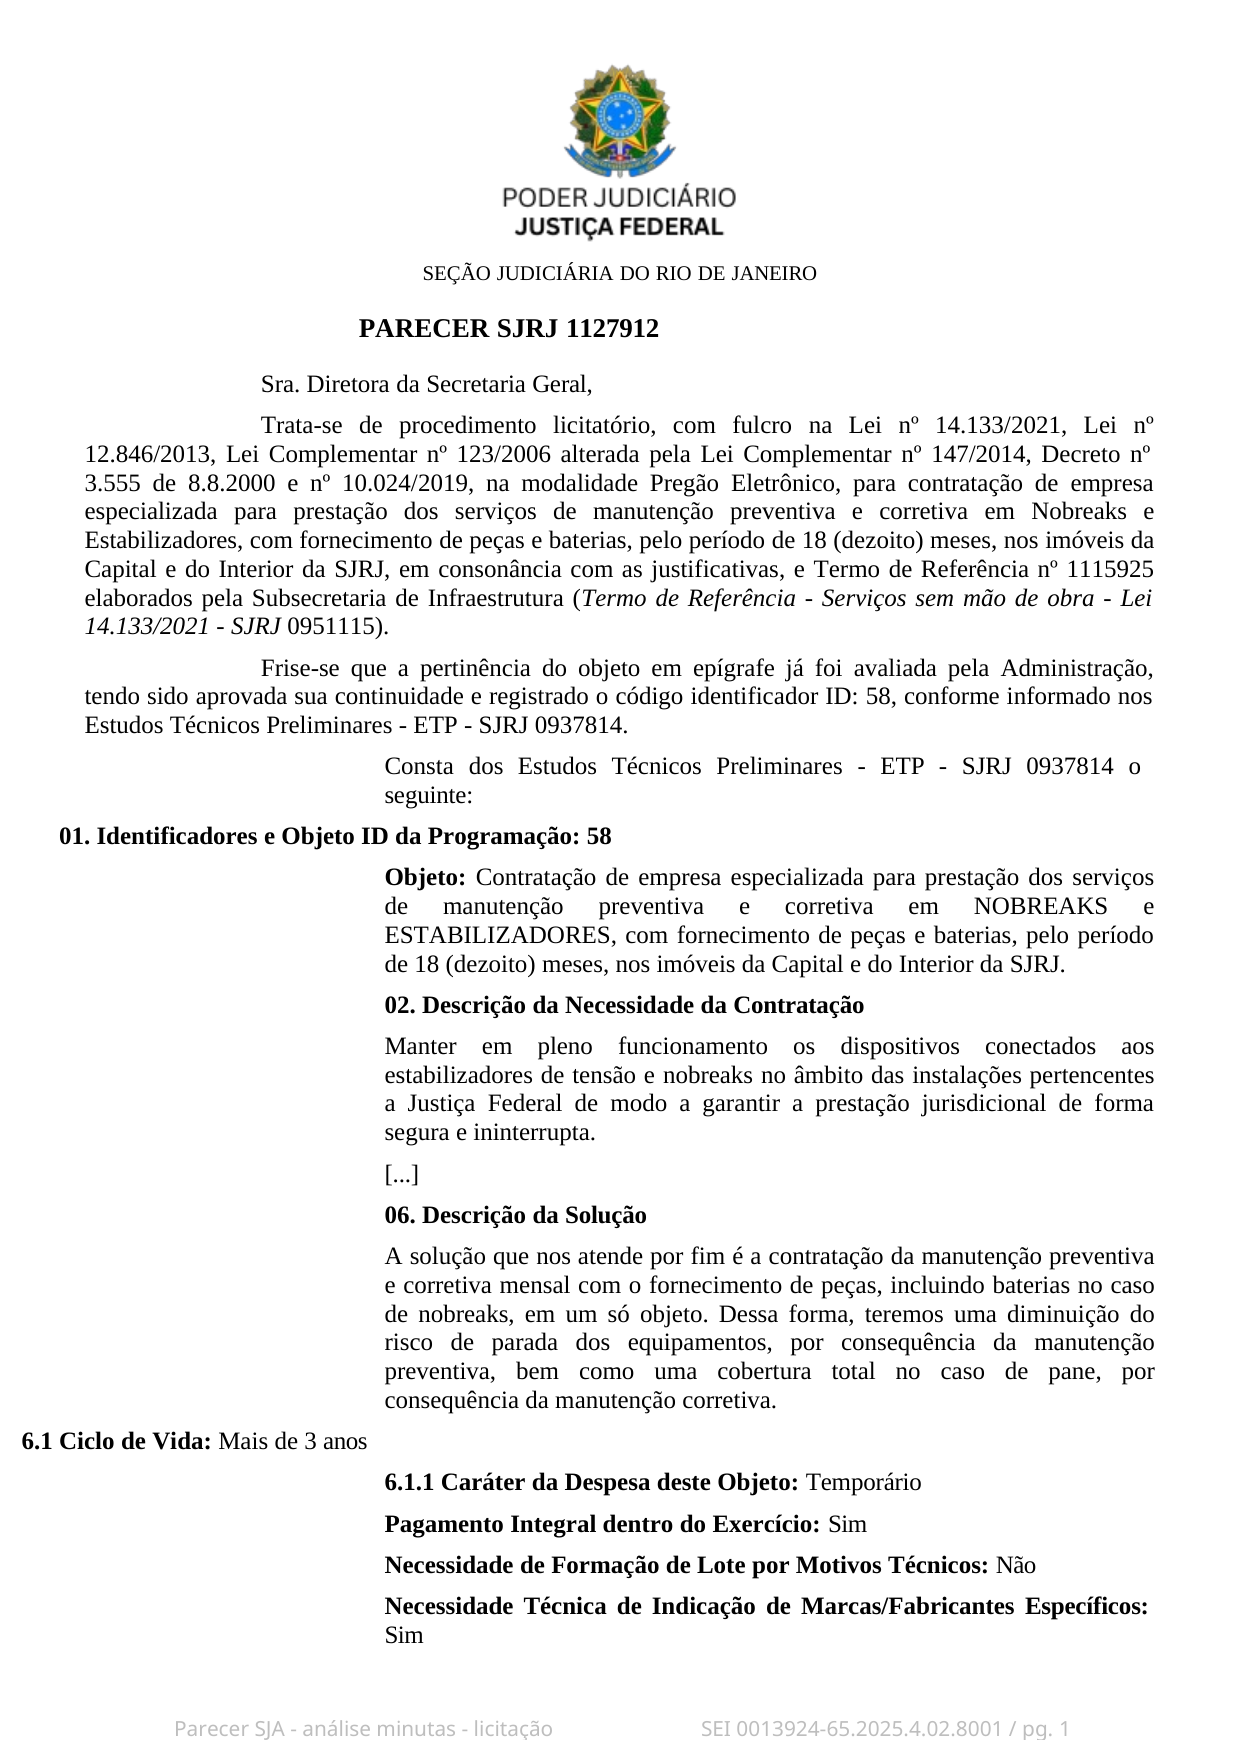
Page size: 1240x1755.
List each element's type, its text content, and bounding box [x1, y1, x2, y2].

text Manter em pleno funcionamento os dispositivos conectados aos estabilizadores de tensão e nobreaks no âmbito das instalações pertencentes a Justiça Federal de modo a garantir a prestação jurisdicional de forma segura e ininterrupta. [384, 1031, 1155, 1146]
text Objeto: Contratação de empresa especializada para prestação dos serviços de manutenção preventiva e corretiva em NOBREAKS e ESTABILIZADORES, com fornecimento de peças e baterias, pelo período de 18 (dezoito) meses, nos imóveis da Capital e do Interior da SJRJ. [384, 862, 1155, 977]
text Necessidade Técnica de Indicação de Marcas/Fabricantes Específicos: [384, 1591, 1181, 1620]
text 3.555 de 8.8.2000 e nº 10.024/2019, na modalidade Pregão Eletrônico, para contratação de empresa especializada para prestação dos serviços de manutenção preventiva e corretiva em Nobreaks e Estabilizadores, com fornecimento de peças e baterias, pelo período de 18 (dezoito) meses, nos imóveis da Capital e do Interior da SJRJ, em consonância com as justificativas, e Termo de Referência nº 1115925 elaborados pela Subsecretaria de Infraestrutura (Termo de Referência - Serviços sem mão de obra - Lei 14.133/2021 - SJRJ 0951115). [84, 468, 1155, 640]
list Identificadores e Objeto ID da Programação: 58 [59, 821, 680, 850]
text Sra. Diretora da Secretaria Geral, [261, 369, 1181, 398]
subtitle PARECER SJRJ 1127912 [59, 312, 959, 343]
list Ciclo de Vida: Mais de 3 anos [21, 1426, 1181, 1455]
list Descrição da Necessidade da Contratação [384, 990, 1181, 1018]
text Frise-se que a pertinência do objeto em epígrafe já foi avaliada pela Administração, tendo sido aprovada sua continuidade e registrado o código identificador ID: 58, conforme informado nos Estudos Técnicos Preliminares - ETP - SJRJ 0937814. [84, 653, 1154, 739]
text Consta dos Estudos Técnicos Preliminares - ETP - SJRJ 0937814 o seguinte: [384, 751, 1181, 809]
text Pagamento Integral dentro do Exercício: Sim [384, 1509, 1181, 1537]
text SEÇÃO JUDICIÁRIA DO RIO DE JANEIRO [280, 261, 960, 285]
text Sim [384, 1620, 1181, 1649]
text Trata-se de procedimento licitatório, com fulcro na Lei nº 14.133/2021, Lei nº 12.846/2013, Lei Complementar nº 123/2006 alterada pela Lei Complementar nº 147/2014, Decreto nº [84, 410, 1155, 468]
subtitle 06. Descrição da Solução [384, 1200, 1181, 1229]
text [...] [384, 1159, 1181, 1187]
text A solução que nos atende por fim é a contratação da manutenção preventiva e corretiva mensal com o fornecimento de peças, incluindo baterias no caso de nobreaks, em um só objeto. Dessa forma, teremos uma diminuição do risco de parada dos equipamentos, por consequência da manutenção preventiva, bem como uma cobertura total no caso de pane, por consequência da manutenção corretiva. [384, 1241, 1156, 1414]
list Caráter da Despesa deste Objeto: Temporário [384, 1467, 1181, 1496]
text Necessidade de Formação de Lote por Motivos Técnicos: Não [384, 1550, 1181, 1579]
